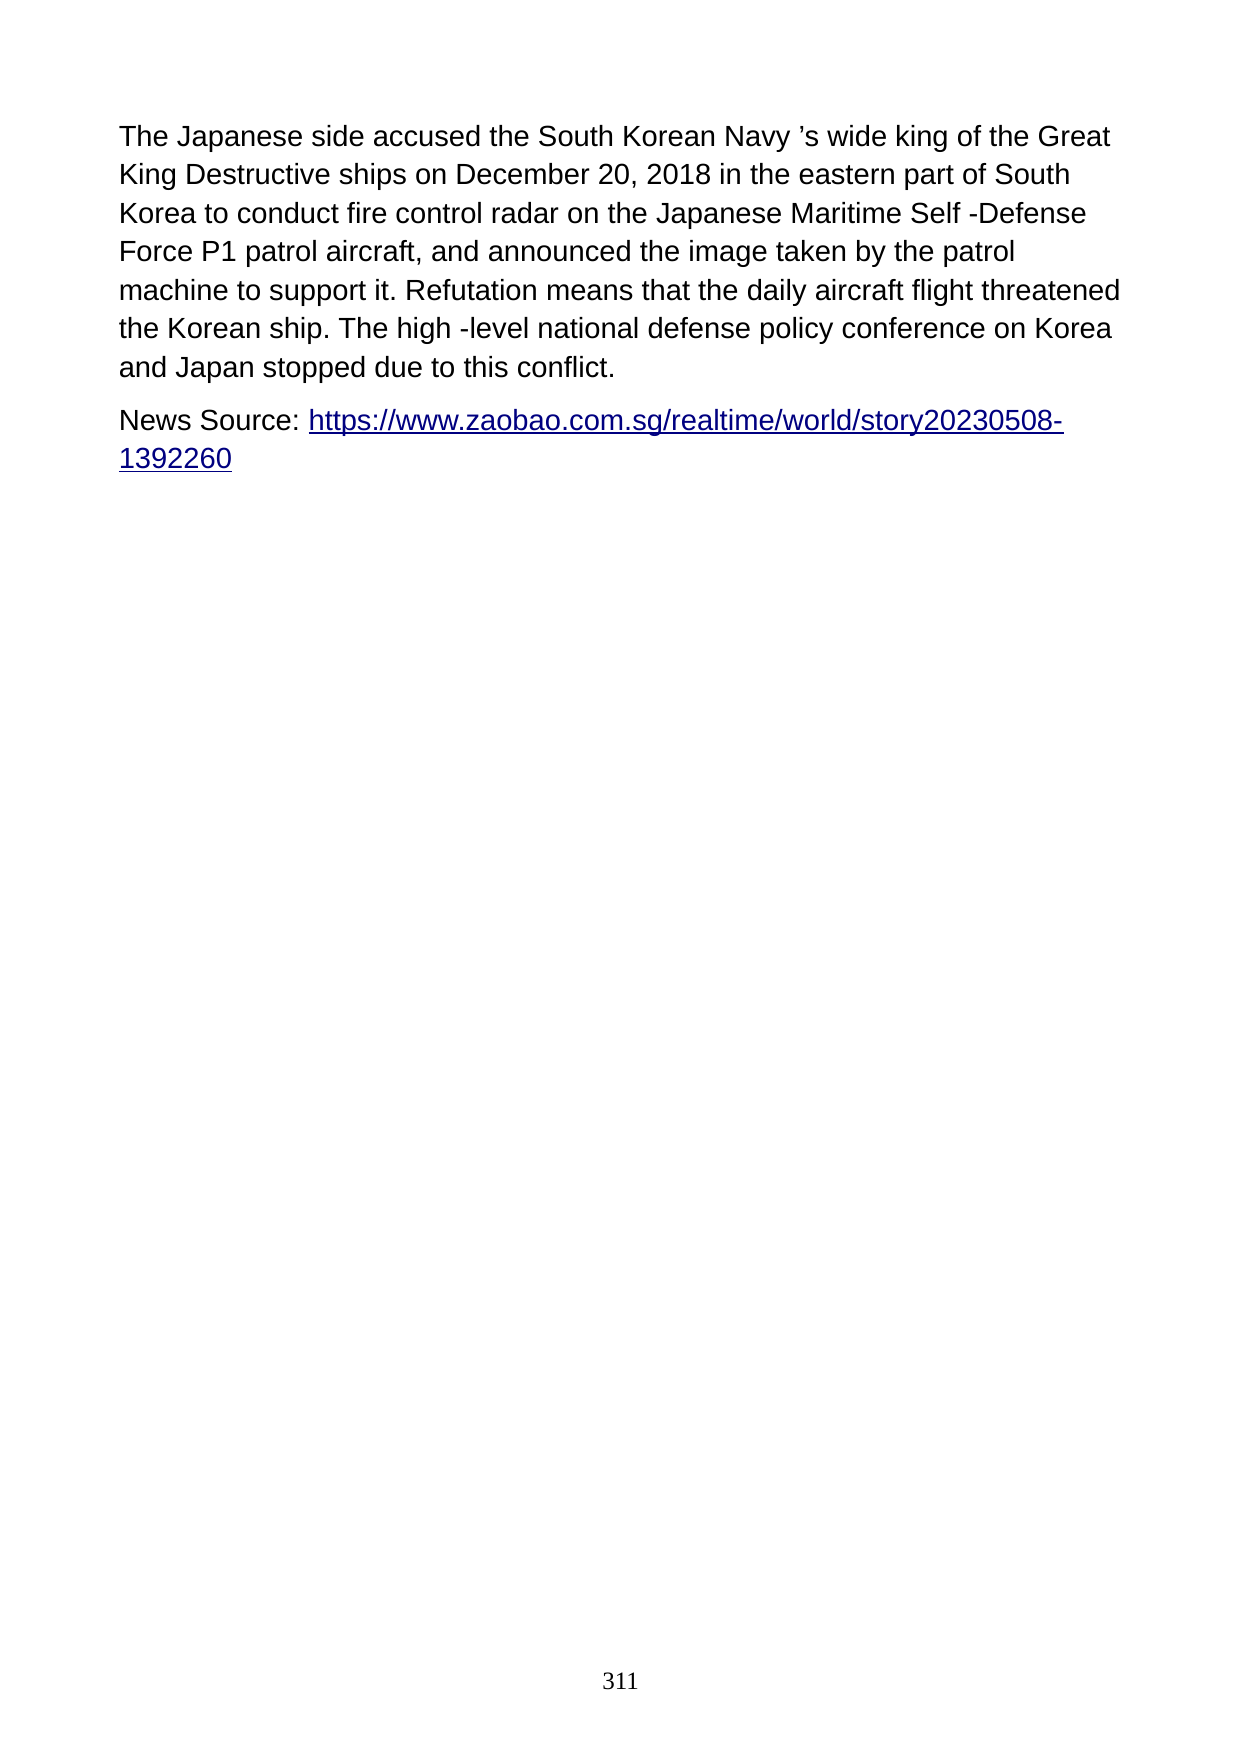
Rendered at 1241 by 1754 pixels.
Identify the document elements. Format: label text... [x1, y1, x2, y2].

text News Source: https://www.zaobao.com.sg/realtime/world/story20230508-1392260 [118, 403, 1122, 475]
text The Japanese side accused the South Korean Navy ’s wide king of the Great King Destructive ships on December 20, 2018 in the eastern part of South Korea to conduct fire control radar on the Japanese Maritime Self -Defense Force P1 patrol aircraft, and announced the image taken by the patrol machine to support it. Refutation means that the daily aircraft flight threatened the Korean ship. The high -level national defense policy conference on Korea and Japan stopped due to this conflict. [118, 118, 1122, 383]
